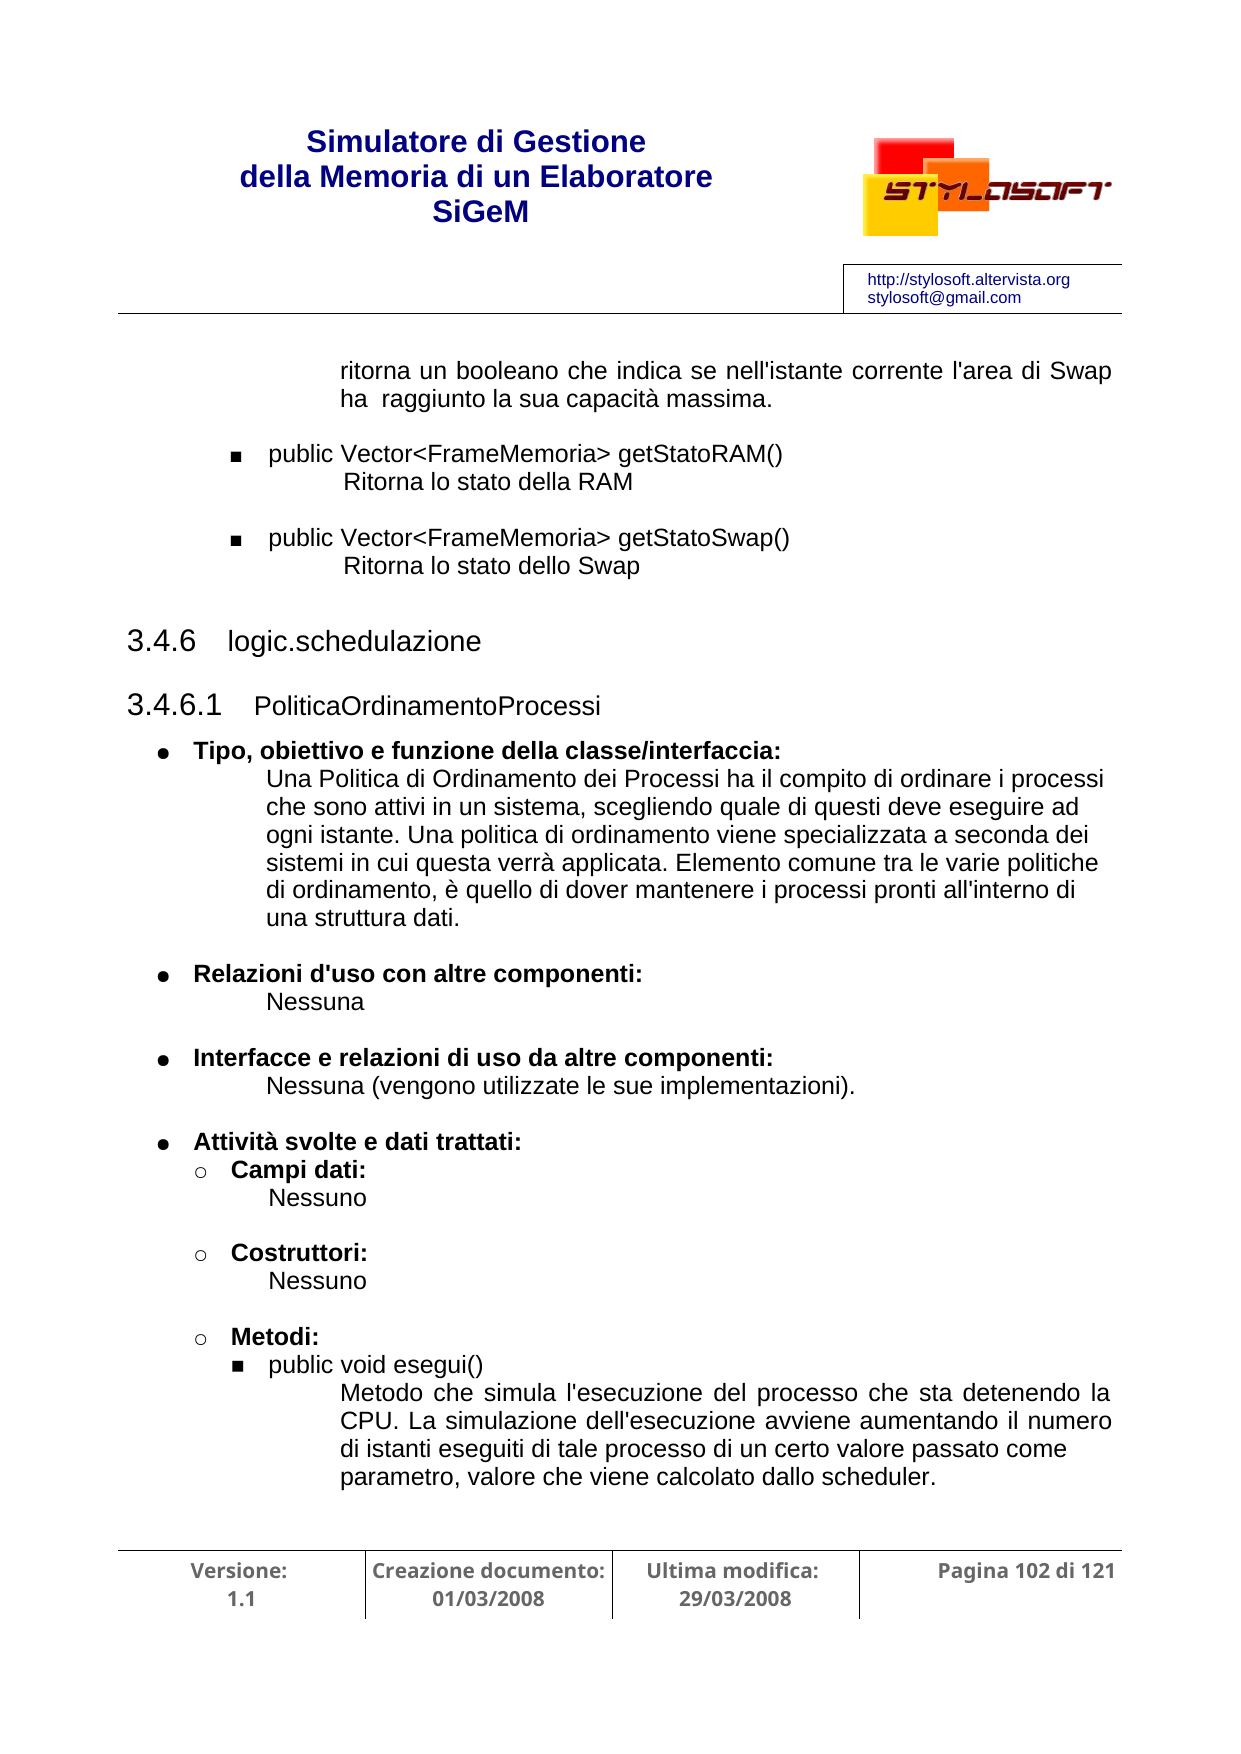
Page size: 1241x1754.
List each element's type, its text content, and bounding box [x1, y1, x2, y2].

list Metodi: [193, 1323, 1122, 1351]
picture [848, 123, 1117, 247]
list Nessuna [156, 988, 1122, 1016]
list public Vector<FrameMemoria> getStatoRAM() [231, 440, 1122, 468]
text Metodo che simula l'esecuzione del processo che sta detenendo la CPU. La simulazione dell'esecuzione avviene aumentando il numero di istanti eseguiti di tale processo di un certo valore passato come parametro, valore che viene calcolato dallo scheduler. [118, 1379, 1122, 1491]
list Una Politica di Ordinamento dei Processi ha il compito di ordinare i processi che sono attivi in un sistema, scegliendo quale di questi deve eseguire ad ogni istante. Una politica di ordinamento viene specializzata a seconda dei sistemi in cui questa verrà applicata. Elemento comune tra le varie politiche di ordinamento, è quello di dover mantenere i processi pronti all'interno di una struttura dati. [156, 765, 1122, 932]
list Ritorna lo stato dello Swap [306, 552, 1122, 580]
list Interfacce e relazioni di uso da altre componenti: [156, 1044, 1122, 1072]
list Nessuno [231, 1267, 1122, 1295]
text ritorna un booleano che indica se nell'istante corrente l'area di Swap ha raggiunto la sua capacità massima. [118, 357, 1122, 412]
list Campi dati: [193, 1156, 1122, 1183]
list public void esegui() [231, 1351, 1122, 1379]
list Tipo, obiettivo e funzione della classe/interfaccia: [156, 737, 1122, 765]
list Costruttori: [193, 1239, 1122, 1267]
subtitle PoliticaOrdinamentoProcessi [118, 687, 1122, 722]
list Relazioni d'uso con altre componenti: [156, 960, 1122, 988]
subtitle logic.schedulazione [118, 623, 1122, 657]
list Ritorna lo stato della RAM [306, 468, 1122, 496]
list Nessuno [231, 1183, 1122, 1211]
list public Vector<FrameMemoria> getStatoSwap() [231, 524, 1122, 552]
list Attività svolte e dati trattati: [156, 1128, 1122, 1156]
list Nessuna (vengono utilizzate le sue implementazioni). [156, 1072, 1122, 1100]
